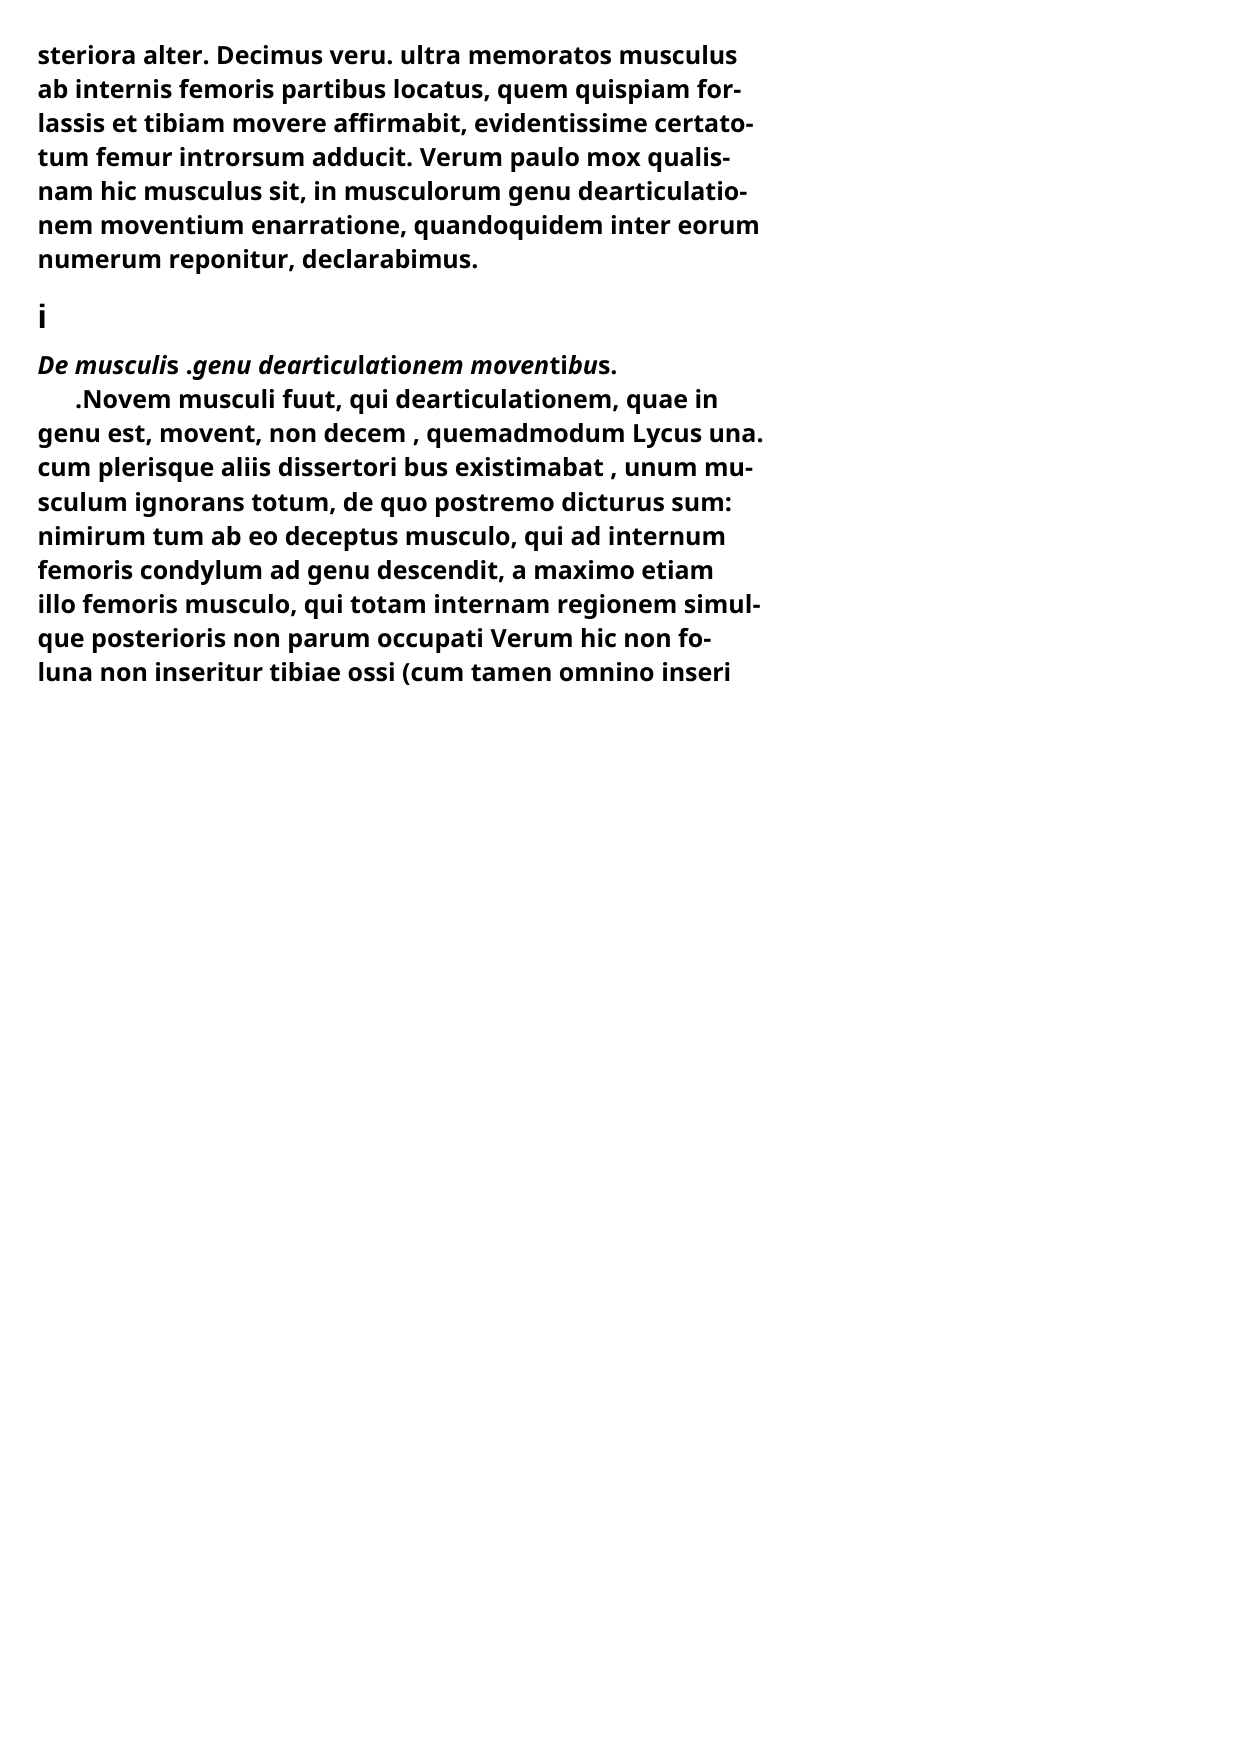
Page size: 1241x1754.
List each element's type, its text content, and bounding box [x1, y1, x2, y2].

subtitle i [37, 297, 1203, 335]
text steriora alter. Decimus veru. ultra memoratos musculus ab internis femoris partibus locatus, quem quispiam for- lassis et tibiam movere affirmabit, evidentissime certato- tum femur introrsum adducit. Verum paulo mox qualis- nam hic musculus sit, in musculorum genu dearticulatio- nem moventium enarratione, quandoquidem inter eorum numerum reponitur, declarabimus. [37, 37, 1203, 276]
text .Novem musculi fuut, qui dearticulationem, quae in genu est, movent, non decem , quemadmodum Lycus una. cum plerisque aliis dissertori bus existimabat , unum mu- sculum ignorans totum, de quo postremo dicturus sum: nimirum tum ab eo deceptus musculo, qui ad internum femoris condylum ad genu descendit, a maximo etiam illo femoris musculo, qui totam internam regionem simul- que posterioris non parum occupati Verum hic non fo- luna non inseritur tibiae ossi (cum tamen omnino inseri [37, 382, 1203, 688]
text De musculis .genu dearticulationem moventibus. [37, 348, 1203, 382]
